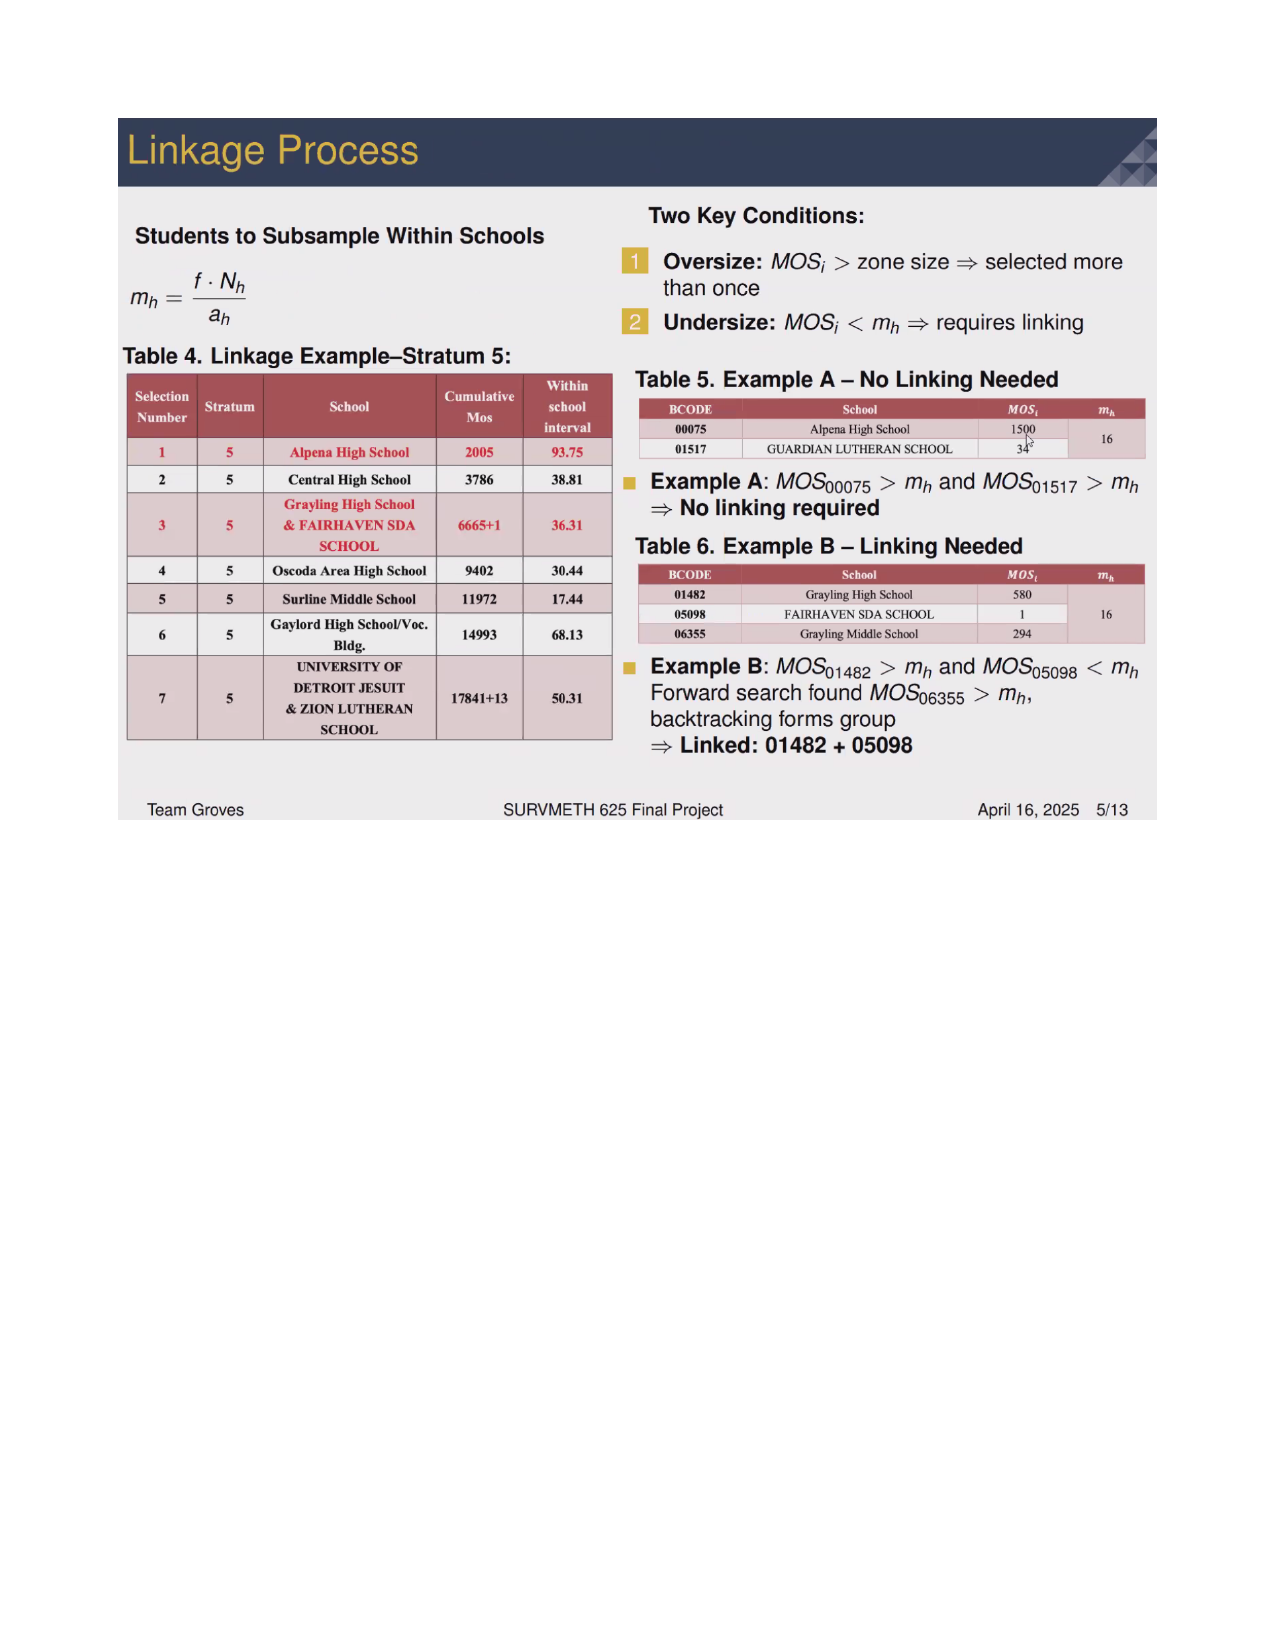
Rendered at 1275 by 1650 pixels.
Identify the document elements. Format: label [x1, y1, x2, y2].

picture [118, 118, 1157, 820]
